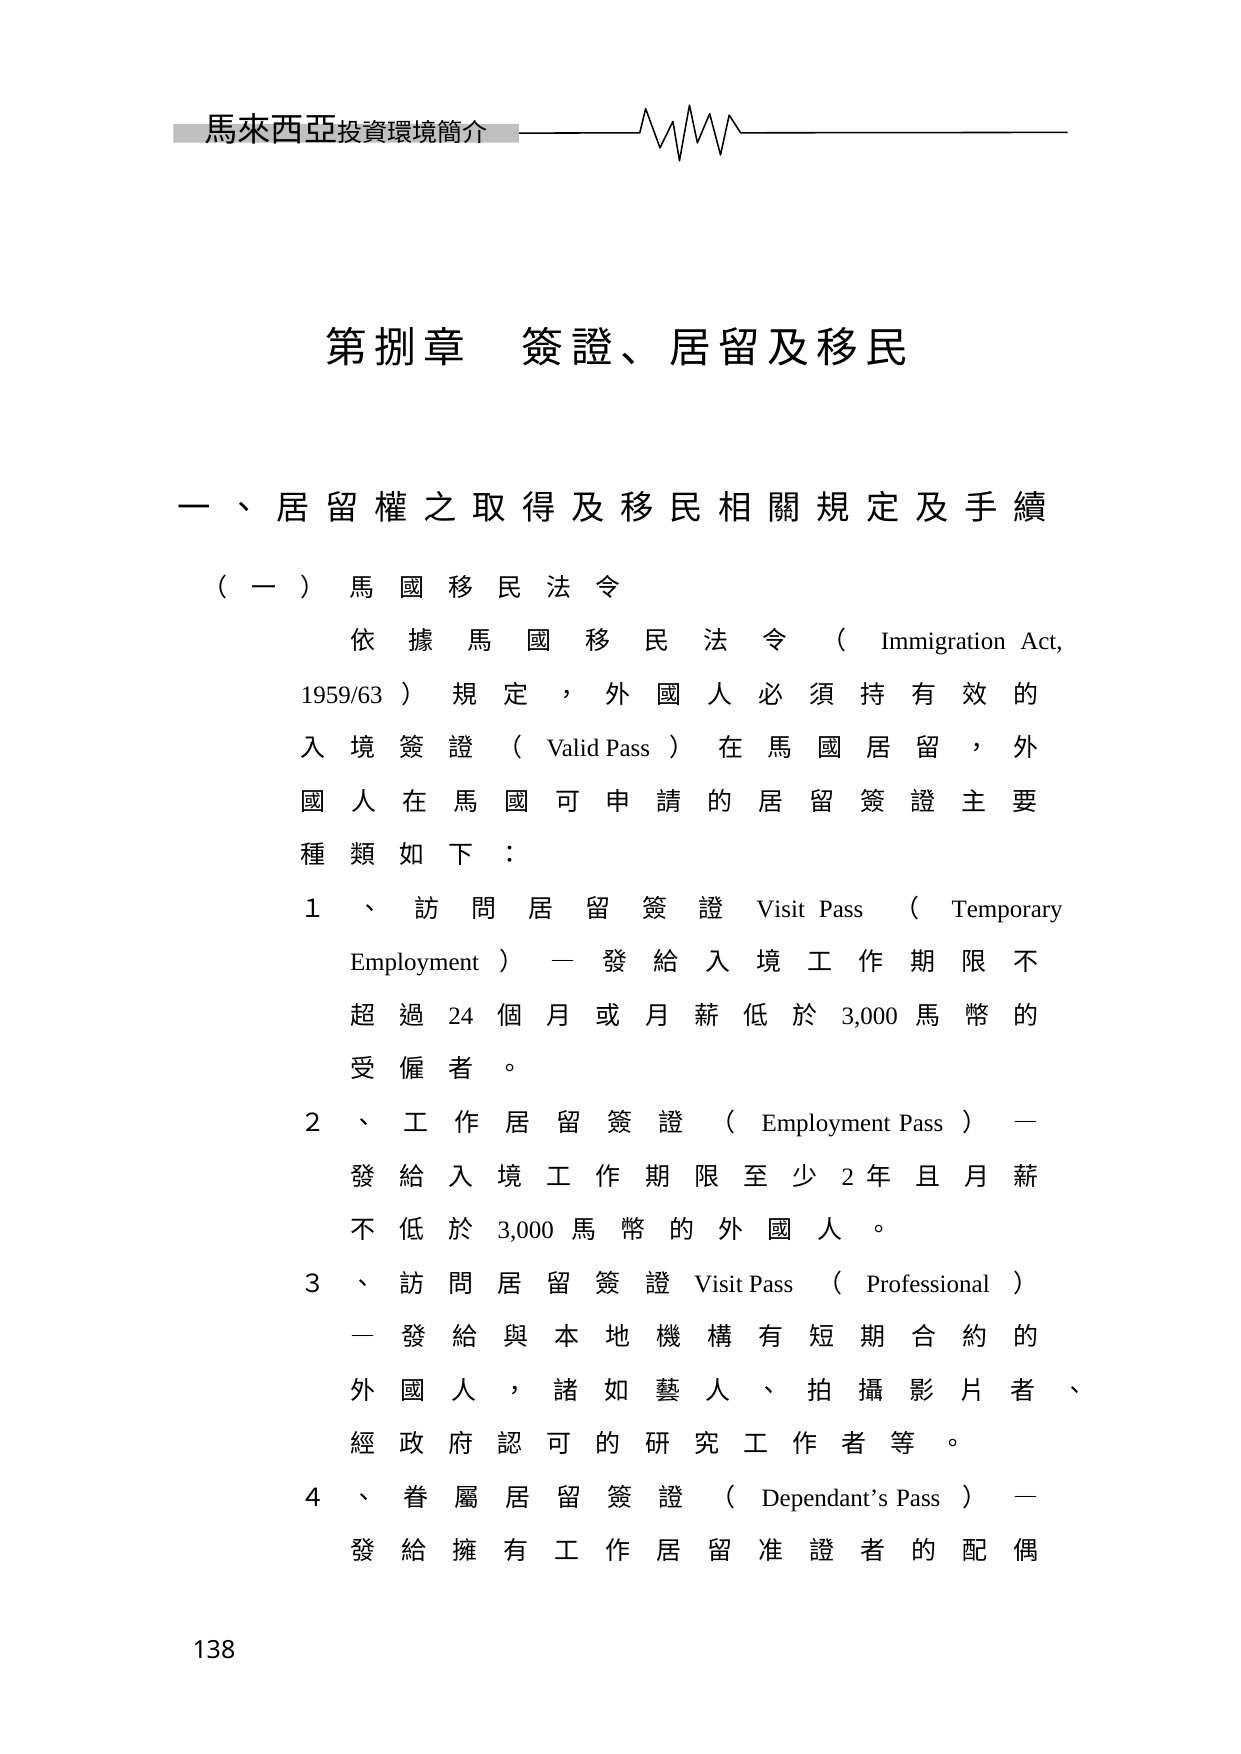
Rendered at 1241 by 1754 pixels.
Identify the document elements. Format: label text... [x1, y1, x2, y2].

text 第捌章 簽證、居留及移民 [178, 291, 1063, 398]
text 依據馬國移民法令（Immigration Act, 1959/63）規定，外國人必須持有效的入境簽證（Valid Pass）在馬國居留，外國人在馬國可申請的居留簽證主要種類如下： [276, 612, 1063, 880]
text 一、居留權之取得及移民相關規定及手續 [178, 478, 1063, 532]
text ３、訪問居留簽證Visit Pass（Professional）—發給與本地機構有短期合約的外國人，諸如藝人、拍攝影片者、經政府認可的研究工作者等。 [276, 1254, 1063, 1469]
text （一）馬國移民法令 [202, 558, 1063, 612]
text １、訪問居留簽證Visit Pass（Temporary Employment）—發給入境工作期限不超過24個月或月薪低於3,000馬幣的受僱者。 [276, 880, 1063, 1094]
text ２、工作居留簽證（Employment Pass）—發給入境工作期限至少2年且月薪不低於3,000馬幣的外國人。 [276, 1094, 1063, 1254]
text ４、眷屬居留簽證（Dependant’s Pass）—發給擁有工作居留准證者的配偶 [276, 1469, 1063, 1576]
